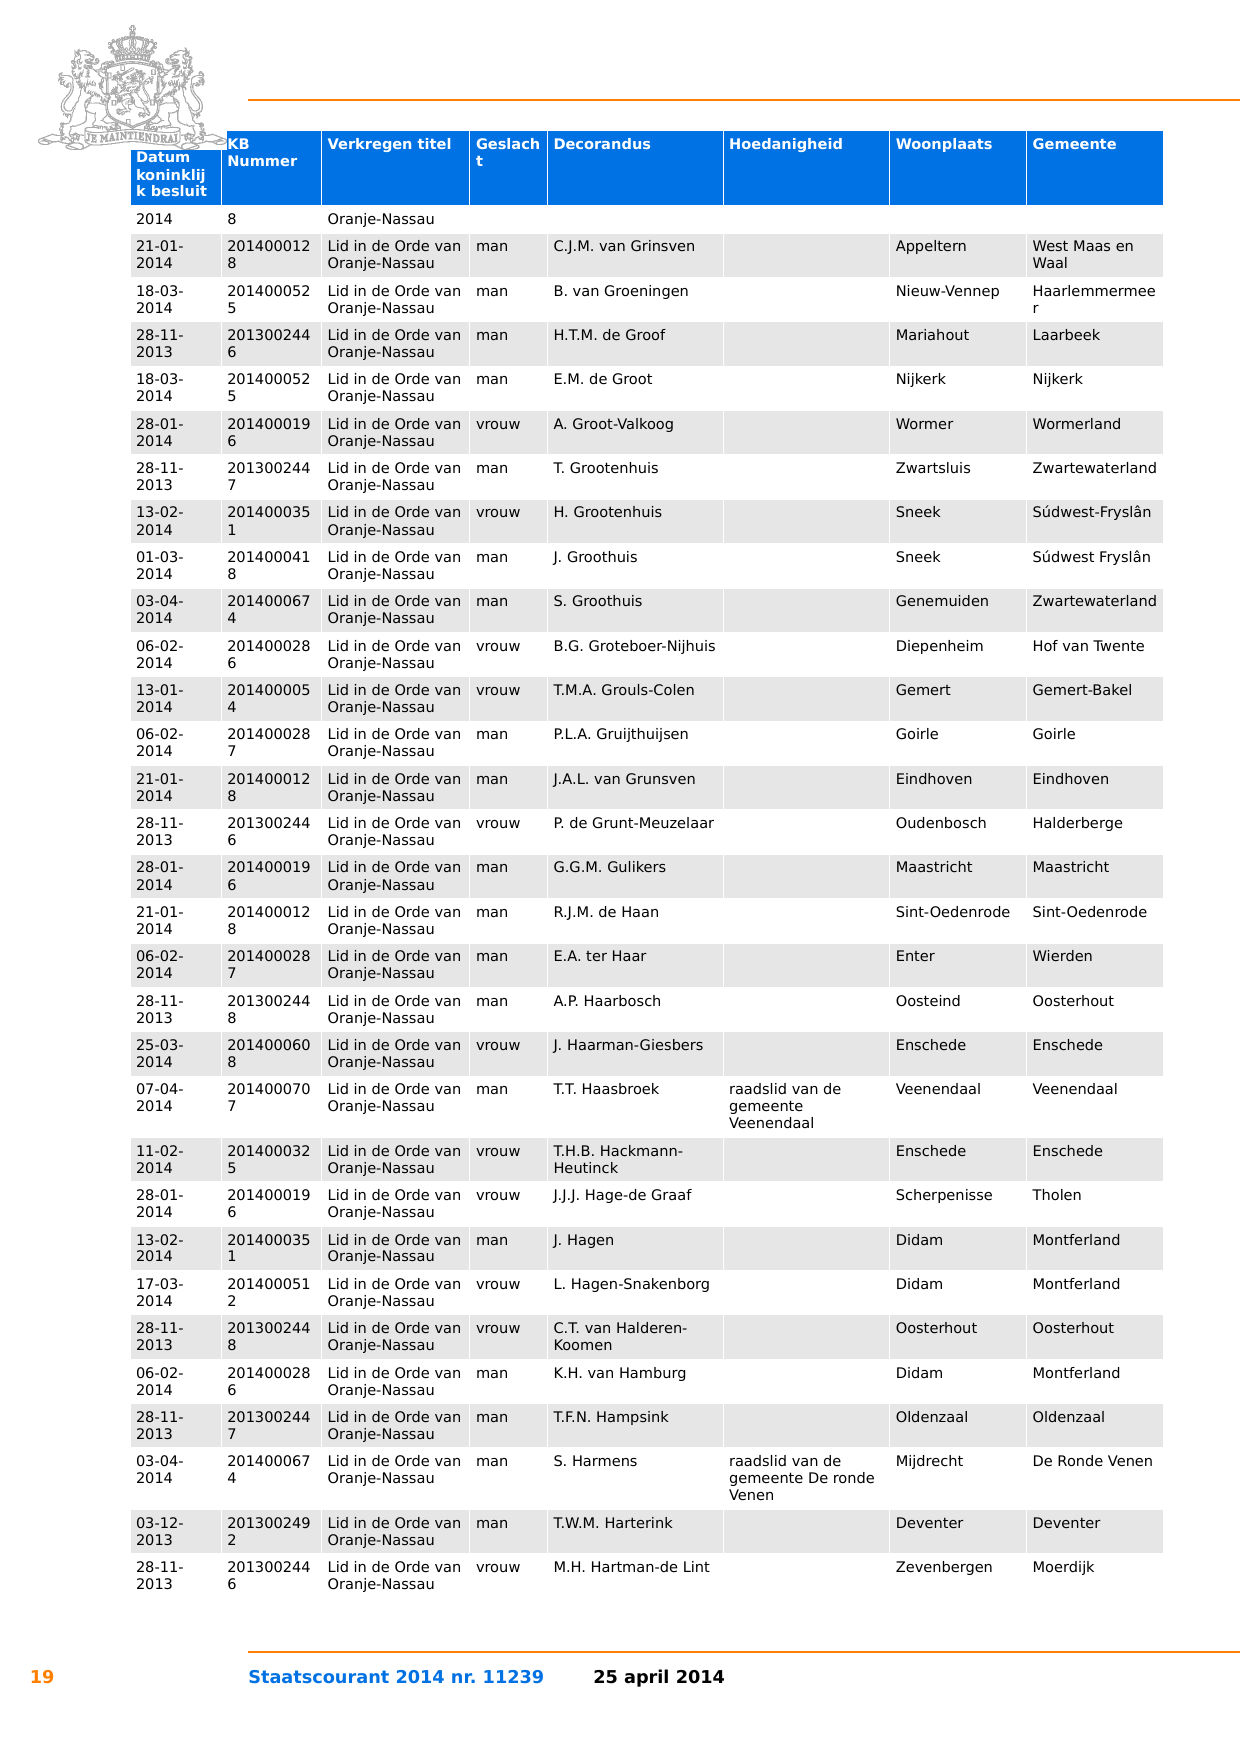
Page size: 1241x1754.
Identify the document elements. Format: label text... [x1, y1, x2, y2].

table_cell H.T.M. de Groof [548, 322, 723, 366]
table_cell Zevenbergen [890, 1554, 1026, 1598]
table_cell Oranje-Nassau [322, 206, 469, 232]
table_cell Súdwest-Fryslân [1027, 500, 1163, 543]
table_cell Montferland [1027, 1360, 1163, 1403]
table_cell S. Harmens [548, 1449, 723, 1509]
table_cell Lid in de Orde van Oranje-Nassau [322, 278, 469, 321]
table_cell 2014 [131, 206, 221, 232]
table_cell Sint-Oedenrode [1027, 899, 1163, 942]
table_cell Wormer [890, 411, 1026, 454]
table_cell Gemert-Bakel [1027, 677, 1163, 721]
table_cell Wierden [1027, 944, 1163, 987]
table_cell Didam [890, 1227, 1026, 1270]
table_cell T.F.N. Hampsink [548, 1404, 723, 1447]
table_cell [724, 1554, 889, 1598]
table_cell 01-03-2014 [131, 544, 221, 587]
table_cell 28-11-2013 [131, 988, 221, 1031]
table_cell Mijdrecht [890, 1449, 1026, 1509]
table_cell Oldenzaal [1027, 1404, 1163, 1447]
table_cell 2014000128 [222, 766, 321, 809]
table_cell man [470, 1077, 547, 1137]
table_cell Veenendaal [890, 1077, 1026, 1137]
table_cell K.H. van Hamburg [548, 1360, 723, 1403]
table_cell Enschede [1027, 1138, 1163, 1181]
table_cell Lid in de Orde van Oranje-Nassau [322, 1032, 469, 1076]
table_header KB Nummer [222, 131, 321, 205]
table_cell 28-01-2014 [131, 855, 221, 898]
table_cell 8 [222, 206, 321, 232]
table_cell Genemuiden [890, 589, 1026, 632]
table_cell Enschede [1027, 1032, 1163, 1076]
table_cell man [470, 988, 547, 1031]
table_cell man [470, 544, 547, 587]
table_cell 13-02-2014 [131, 1227, 221, 1270]
table_header Datum koninklijk besluit [131, 150, 221, 205]
table_cell 06-02-2014 [131, 633, 221, 676]
table_cell Goirle [1027, 722, 1163, 765]
table_cell Oldenzaal [890, 1404, 1026, 1447]
table_cell 06-02-2014 [131, 722, 221, 765]
table_cell man [470, 1227, 547, 1270]
table_cell 2013002446 [222, 1554, 321, 1598]
table_cell 2014000608 [222, 1032, 321, 1076]
table_cell C.T. van Halderen-Koomen [548, 1315, 723, 1359]
table_cell man [470, 589, 547, 632]
table_cell 28-11-2013 [131, 1315, 221, 1359]
table_cell man [470, 899, 547, 942]
table_cell J. Hagen [548, 1227, 723, 1270]
table_cell J.J.J. Hage-de Graaf [548, 1182, 723, 1226]
table_cell Sneek [890, 500, 1026, 543]
table_cell 28-11-2013 [131, 322, 221, 366]
table_cell 2014000196 [222, 855, 321, 898]
table_cell Didam [890, 1360, 1026, 1403]
table_cell 06-02-2014 [131, 944, 221, 987]
table_cell [724, 589, 889, 632]
table_cell Didam [890, 1271, 1026, 1314]
table_cell Enschede [890, 1032, 1026, 1076]
table_cell Lid in de Orde van Oranje-Nassau [322, 1227, 469, 1270]
table_cell [724, 944, 889, 987]
table_cell 25-03-2014 [131, 1032, 221, 1076]
table_cell Oosterhout [1027, 988, 1163, 1031]
table_cell 2014000325 [222, 1138, 321, 1181]
table_cell [724, 633, 889, 676]
table_cell Súdwest Fryslân [1027, 544, 1163, 587]
table_cell J. Haarman-Giesbers [548, 1032, 723, 1076]
table_cell 2013002447 [222, 455, 321, 499]
table_cell 2013002448 [222, 1315, 321, 1359]
table_cell B. van Groeningen [548, 278, 723, 321]
table_cell E.A. ter Haar [548, 944, 723, 987]
table_cell Oudenbosch [890, 810, 1026, 854]
table_cell [724, 1182, 889, 1226]
table_cell man [470, 855, 547, 898]
table_cell 2013002447 [222, 1404, 321, 1447]
table_cell 2013002492 [222, 1510, 321, 1553]
table_cell 03-04-2014 [131, 589, 221, 632]
table_cell [724, 1360, 889, 1403]
table_cell [890, 206, 1026, 232]
table_cell Lid in de Orde van Oranje-Nassau [322, 455, 469, 499]
table_cell 2014000286 [222, 633, 321, 676]
table_cell 28-11-2013 [131, 1554, 221, 1598]
table_cell 2014000054 [222, 677, 321, 721]
table_header Geslacht [470, 131, 547, 205]
table_cell [724, 1032, 889, 1076]
table_cell Lid in de Orde van Oranje-Nassau [322, 944, 469, 987]
table_cell Lid in de Orde van Oranje-Nassau [322, 1077, 469, 1137]
table_cell 2014000351 [222, 1227, 321, 1270]
table_cell T.T. Haasbroek [548, 1077, 723, 1137]
table_cell T. Grootenhuis [548, 455, 723, 499]
table_cell Montferland [1027, 1271, 1163, 1314]
table_cell J.A.L. van Grunsven [548, 766, 723, 809]
table_cell man [470, 455, 547, 499]
table_cell vrouw [470, 1271, 547, 1314]
table_cell C.J.M. van Grinsven [548, 234, 723, 277]
table_cell A. Groot-Valkoog [548, 411, 723, 454]
table_cell G.G.M. Gulikers [548, 855, 723, 898]
table_header Verkregen titel [322, 131, 469, 205]
table_cell 2014000287 [222, 944, 321, 987]
table_cell 2014000196 [222, 411, 321, 454]
table_cell Halderberge [1027, 810, 1163, 854]
table_cell Lid in de Orde van Oranje-Nassau [322, 899, 469, 942]
table_cell 21-01-2014 [131, 766, 221, 809]
table_cell vrouw [470, 1138, 547, 1181]
table_cell West Maas en Waal [1027, 234, 1163, 277]
table_cell Lid in de Orde van Oranje-Nassau [322, 810, 469, 854]
table_cell T.H.B. Hackmann-Heutinck [548, 1138, 723, 1181]
table_cell [724, 1510, 889, 1553]
table_cell 28-11-2013 [131, 810, 221, 854]
table_cell 2014000287 [222, 722, 321, 765]
table_cell Sint-Oedenrode [890, 899, 1026, 942]
table_cell 06-02-2014 [131, 1360, 221, 1403]
table_cell P. de Grunt-Meuzelaar [548, 810, 723, 854]
table_cell Haarlemmermeer [1027, 278, 1163, 321]
table_cell vrouw [470, 1315, 547, 1359]
picture [38, 25, 227, 150]
table_cell 2013002446 [222, 810, 321, 854]
table_cell 2014000525 [222, 367, 321, 410]
table_cell man [470, 367, 547, 410]
table_cell P.L.A. Gruijthuijsen [548, 722, 723, 765]
table_cell Lid in de Orde van Oranje-Nassau [322, 722, 469, 765]
table_cell vrouw [470, 1554, 547, 1598]
table_cell Lid in de Orde van Oranje-Nassau [322, 1404, 469, 1447]
table_cell Scherpenisse [890, 1182, 1026, 1226]
table_cell 2014000128 [222, 234, 321, 277]
table_cell Lid in de Orde van Oranje-Nassau [322, 1182, 469, 1226]
table_cell raadslid van de gemeente De ronde Venen [724, 1449, 889, 1509]
table_cell 2014000196 [222, 1182, 321, 1226]
table_cell vrouw [470, 677, 547, 721]
table_cell Veenendaal [1027, 1077, 1163, 1137]
table_cell 03-12-2013 [131, 1510, 221, 1553]
table_cell Goirle [890, 722, 1026, 765]
table_header Decorandus [548, 131, 723, 205]
table_cell [548, 206, 723, 232]
table_cell [724, 988, 889, 1031]
table_cell Tholen [1027, 1182, 1163, 1226]
table_cell man [470, 722, 547, 765]
table_cell 2013002446 [222, 322, 321, 366]
table_cell [724, 1138, 889, 1181]
table_cell [724, 411, 889, 454]
table_cell [1027, 206, 1163, 232]
table_cell Nijkerk [1027, 367, 1163, 410]
table_cell Nieuw-Vennep [890, 278, 1026, 321]
table_cell Lid in de Orde van Oranje-Nassau [322, 234, 469, 277]
table_cell [724, 1315, 889, 1359]
table_cell 28-01-2014 [131, 1182, 221, 1226]
table_cell M.H. Hartman-de Lint [548, 1554, 723, 1598]
table_cell man [470, 766, 547, 809]
table_cell S. Groothuis [548, 589, 723, 632]
table_cell [724, 234, 889, 277]
table_cell man [470, 1510, 547, 1553]
table_cell vrouw [470, 633, 547, 676]
table_cell Mariahout [890, 322, 1026, 366]
table_cell Eindhoven [1027, 766, 1163, 809]
table_cell Enter [890, 944, 1026, 987]
table_cell Zwartewaterland [1027, 589, 1163, 632]
table_cell Lid in de Orde van Oranje-Nassau [322, 766, 469, 809]
table_cell 21-01-2014 [131, 899, 221, 942]
table_cell [724, 855, 889, 898]
table_cell Lid in de Orde van Oranje-Nassau [322, 1138, 469, 1181]
table_cell Sneek [890, 544, 1026, 587]
table_cell 2014000418 [222, 544, 321, 587]
table_cell [724, 206, 889, 232]
table_cell Lid in de Orde van Oranje-Nassau [322, 544, 469, 587]
table_cell Zwartewaterland [1027, 455, 1163, 499]
table_cell Lid in de Orde van Oranje-Nassau [322, 1315, 469, 1359]
table_cell [724, 722, 889, 765]
table_cell H. Grootenhuis [548, 500, 723, 543]
table_cell B.G. Groteboer-Nijhuis [548, 633, 723, 676]
table_cell 28-01-2014 [131, 411, 221, 454]
table_cell [724, 1227, 889, 1270]
table_cell vrouw [470, 810, 547, 854]
table_cell Deventer [890, 1510, 1026, 1553]
table_cell Oosterhout [890, 1315, 1026, 1359]
table_cell man [470, 1404, 547, 1447]
table_cell Maastricht [1027, 855, 1163, 898]
table_cell [724, 677, 889, 721]
table_header Gemeente [1027, 131, 1163, 205]
table_cell Lid in de Orde van Oranje-Nassau [322, 1271, 469, 1314]
table_cell [724, 1404, 889, 1447]
table_cell J. Groothuis [548, 544, 723, 587]
table_cell man [470, 1360, 547, 1403]
table_cell Montferland [1027, 1227, 1163, 1270]
table_cell 11-02-2014 [131, 1138, 221, 1181]
table_cell 13-01-2014 [131, 677, 221, 721]
table_cell 28-11-2013 [131, 1404, 221, 1447]
table_cell Wormerland [1027, 411, 1163, 454]
table_cell Maastricht [890, 855, 1026, 898]
table_cell Lid in de Orde van Oranje-Nassau [322, 1510, 469, 1553]
table_cell 18-03-2014 [131, 278, 221, 321]
table_cell Oosteind [890, 988, 1026, 1031]
table_cell [724, 810, 889, 854]
table_cell man [470, 234, 547, 277]
table_cell vrouw [470, 411, 547, 454]
table_cell 2014000674 [222, 1449, 321, 1509]
table_cell 07-04-2014 [131, 1077, 221, 1137]
table_cell 2014000286 [222, 1360, 321, 1403]
table_cell Lid in de Orde van Oranje-Nassau [322, 1449, 469, 1509]
table_cell [724, 899, 889, 942]
table_cell [724, 766, 889, 809]
table_cell Lid in de Orde van Oranje-Nassau [322, 988, 469, 1031]
table_cell A.P. Haarbosch [548, 988, 723, 1031]
table_header Hoedanigheid [724, 131, 889, 205]
table_cell Diepenheim [890, 633, 1026, 676]
table_cell [470, 206, 547, 232]
table_cell Moerdijk [1027, 1554, 1163, 1598]
table_cell Lid in de Orde van Oranje-Nassau [322, 500, 469, 543]
table_cell vrouw [470, 1182, 547, 1226]
table_cell T.M.A. Grouls-Colen [548, 677, 723, 721]
table_cell Lid in de Orde van Oranje-Nassau [322, 1554, 469, 1598]
table_cell R.J.M. de Haan [548, 899, 723, 942]
table_cell [724, 455, 889, 499]
table_cell 2014000128 [222, 899, 321, 942]
table_cell Zwartsluis [890, 455, 1026, 499]
table_cell vrouw [470, 1032, 547, 1076]
table_cell Eindhoven [890, 766, 1026, 809]
table_cell vrouw [470, 500, 547, 543]
table_cell Lid in de Orde van Oranje-Nassau [322, 633, 469, 676]
table_cell E.M. de Groot [548, 367, 723, 410]
table_cell 03-04-2014 [131, 1449, 221, 1509]
table_cell 13-02-2014 [131, 500, 221, 543]
table_cell Hof van Twente [1027, 633, 1163, 676]
table_cell Enschede [890, 1138, 1026, 1181]
table_cell De Ronde Venen [1027, 1449, 1163, 1509]
table_cell 21-01-2014 [131, 234, 221, 277]
table_cell L. Hagen-Snakenborg [548, 1271, 723, 1314]
table_cell Lid in de Orde van Oranje-Nassau [322, 411, 469, 454]
table_cell [724, 544, 889, 587]
table_cell 2014000525 [222, 278, 321, 321]
table_cell 2014000351 [222, 500, 321, 543]
table_cell 2014000512 [222, 1271, 321, 1314]
table_cell Nijkerk [890, 367, 1026, 410]
table_cell [724, 367, 889, 410]
table_cell raadslid van de gemeente Veenendaal [724, 1077, 889, 1137]
table_cell man [470, 278, 547, 321]
table_cell Lid in de Orde van Oranje-Nassau [322, 677, 469, 721]
table_cell Laarbeek [1027, 322, 1163, 366]
table_cell 28-11-2013 [131, 455, 221, 499]
table_cell Gemert [890, 677, 1026, 721]
table_cell [724, 1271, 889, 1314]
table_cell Lid in de Orde van Oranje-Nassau [322, 589, 469, 632]
table_cell [724, 278, 889, 321]
table_header Woonplaats [890, 131, 1026, 205]
table_cell 2013002448 [222, 988, 321, 1031]
table_cell 17-03-2014 [131, 1271, 221, 1314]
table_cell Lid in de Orde van Oranje-Nassau [322, 1360, 469, 1403]
table_cell Lid in de Orde van Oranje-Nassau [322, 367, 469, 410]
table_cell [724, 322, 889, 366]
table_cell man [470, 944, 547, 987]
table_cell 2014000707 [222, 1077, 321, 1137]
table_cell Deventer [1027, 1510, 1163, 1553]
table_cell Appeltern [890, 234, 1026, 277]
table_cell Lid in de Orde van Oranje-Nassau [322, 322, 469, 366]
table_cell man [470, 1449, 547, 1509]
table_cell [724, 500, 889, 543]
table_cell man [470, 322, 547, 366]
table_cell 18-03-2014 [131, 367, 221, 410]
table_cell T.W.M. Harterink [548, 1510, 723, 1553]
table_cell 2014000674 [222, 589, 321, 632]
table_cell Lid in de Orde van Oranje-Nassau [322, 855, 469, 898]
table_cell Oosterhout [1027, 1315, 1163, 1359]
